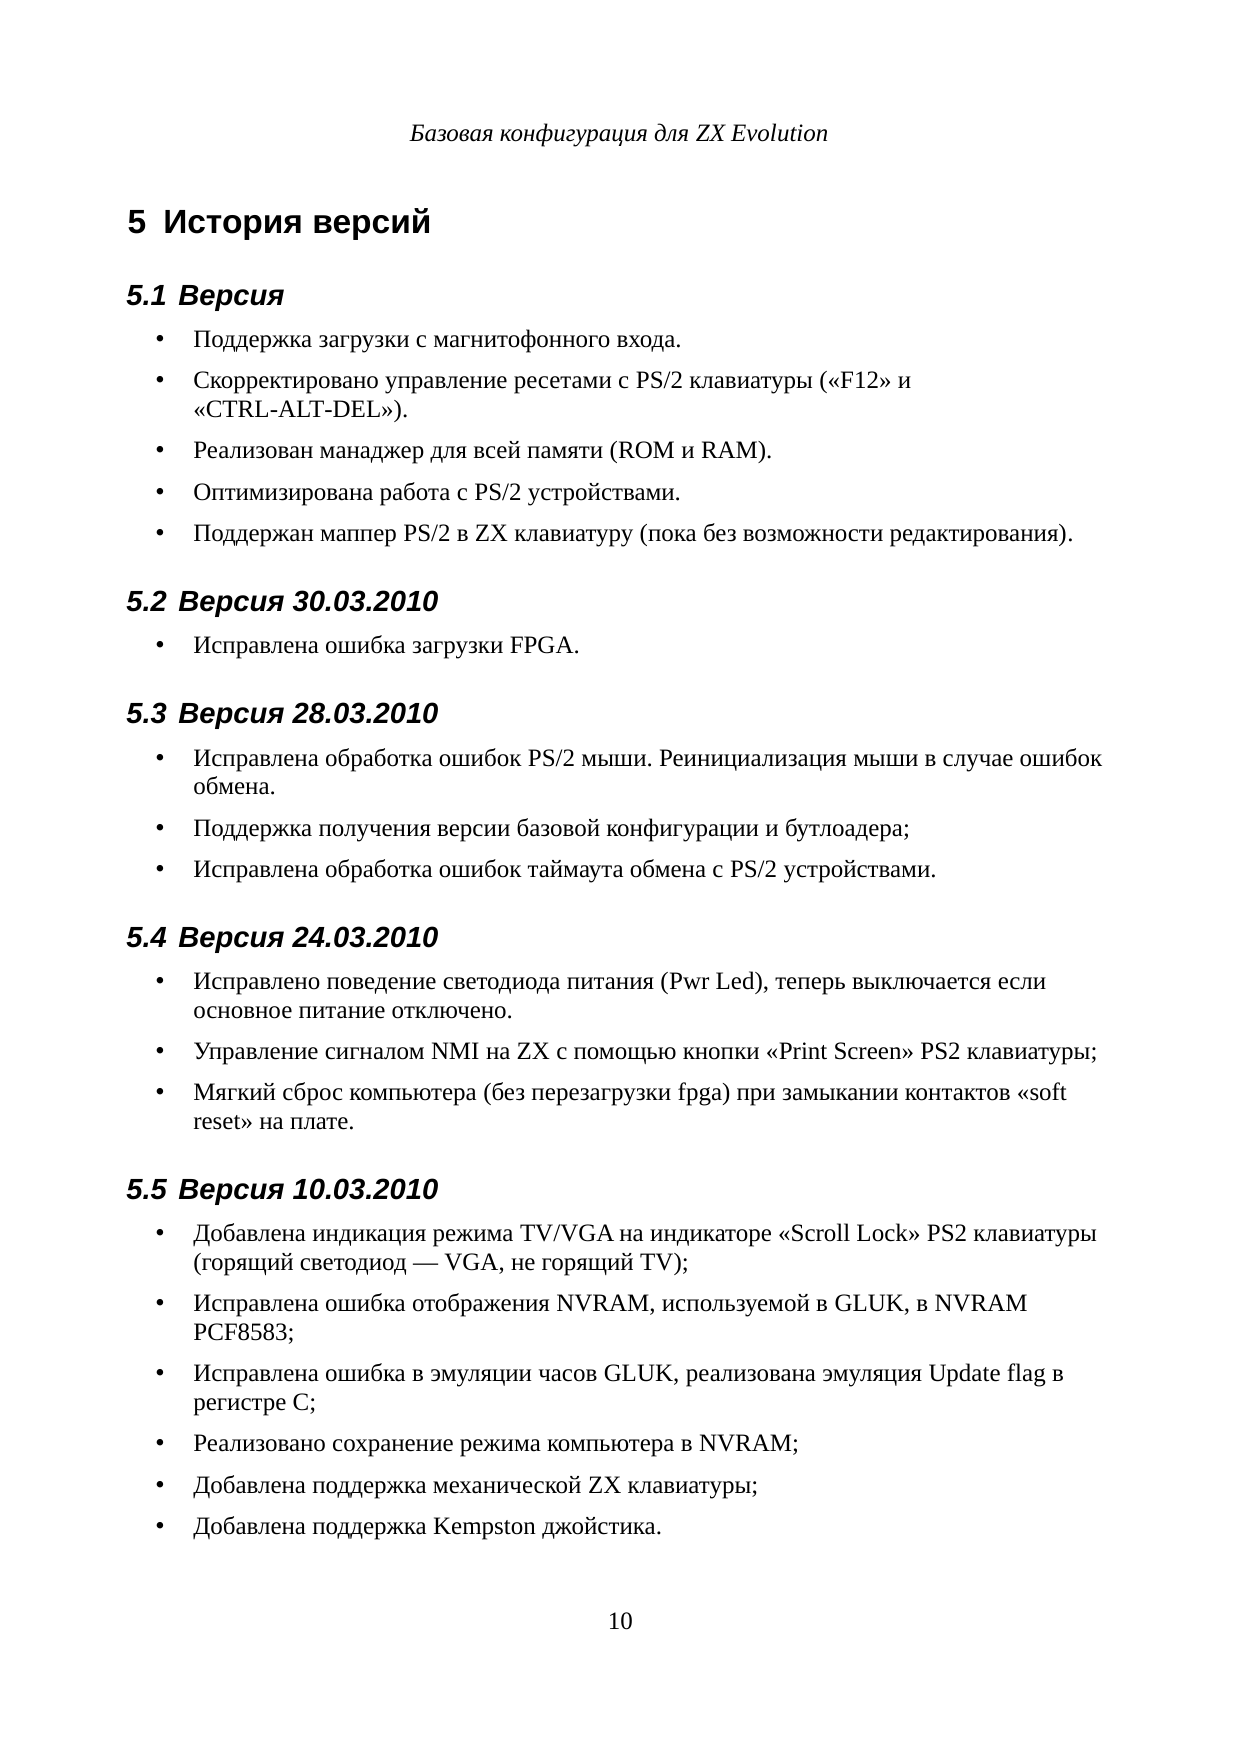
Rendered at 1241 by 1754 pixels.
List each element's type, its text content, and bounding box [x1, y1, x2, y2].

list Исправлена ошибка в эмуляции часов GLUK, реализована эмуляция Update flag в регистре C; [156, 1358, 1122, 1416]
subtitle Версия 24.03.2010 [118, 920, 1122, 954]
subtitle Версия 30.03.2010 [118, 584, 1122, 618]
list Поддержка загрузки с магнитофонного входа. [156, 324, 1122, 353]
list Скорректировано управление ресетами с PS/2 клавиатуры («F12» и «CTRL‑ALT‑DEL»). [156, 366, 1122, 423]
list Поддержан маппер PS/2 в ZX клавиатуру (пока без возможности редактирования). [156, 518, 1122, 547]
list Реализовано сохранение режима компьютера в NVRAM; [156, 1428, 1122, 1457]
subtitle Версия [118, 278, 1122, 312]
list Реализован манаджер для всей памяти (ROM и RAM). [156, 436, 1122, 464]
list Добавлена поддержка механической ZX клавиатуры; [156, 1470, 1122, 1498]
list Добавлена поддержка Kempston джойстика. [156, 1511, 1122, 1540]
subtitle История версий [118, 202, 1122, 241]
list Исправлена обработка ошибок таймаута обмена с PS/2 устройствами. [156, 854, 1122, 883]
list Исправлена ошибка загрузки FPGA. [156, 630, 1122, 659]
subtitle Версия 28.03.2010 [118, 697, 1122, 730]
list Оптимизирована работа с PS/2 устройствами. [156, 477, 1122, 506]
list Исправлена ошибка отображения NVRAM, используемой в GLUK, в NVRAM PCF8583; [156, 1288, 1122, 1346]
subtitle Версия 10.03.2010 [118, 1172, 1122, 1206]
list Поддержка получения версии базовой конфигурации и бутлоадера; [156, 813, 1122, 841]
list Управление сигналом NMI на ZX с помощью кнопки «Print Screen» PS2 клавиатуры; [156, 1036, 1122, 1065]
list Мягкий сброс компьютера (без перезагрузки fpga) при замыкании контактов «soft reset» на плате. [156, 1077, 1122, 1135]
list Добавлена индикация режима TV/VGA на индикаторе «Scroll Lock» PS2 клавиатуры (горящий светодиод — VGA, не горящий TV); [156, 1218, 1122, 1276]
list Исправлена обработка ошибок PS/2 мыши. Реинициализация мыши в случае ошибок обмена. [156, 743, 1122, 800]
list Исправлено поведение светодиода питания (Pwr Led), теперь выключается если основное питание отключено. [156, 966, 1122, 1024]
